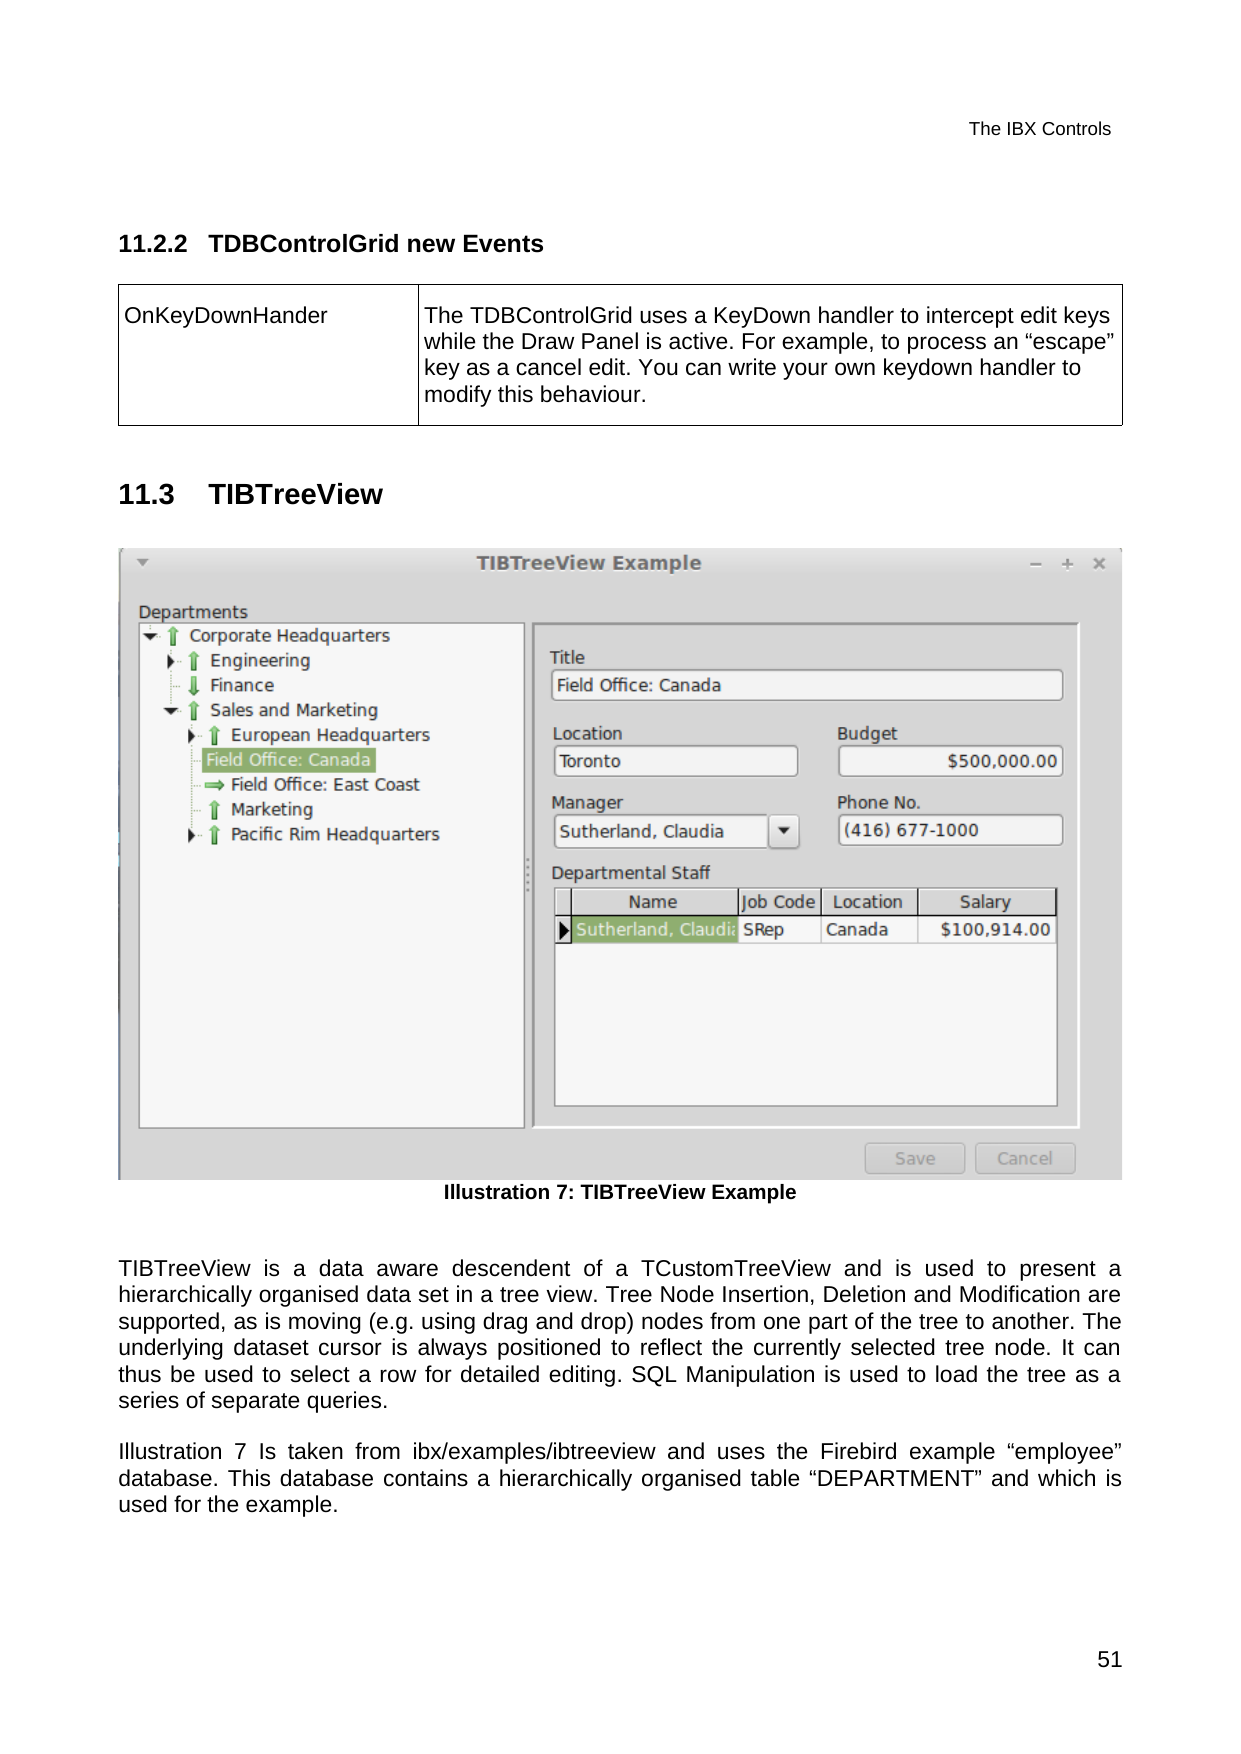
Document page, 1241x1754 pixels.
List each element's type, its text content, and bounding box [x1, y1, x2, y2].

text TIBTreeView is a data aware descendent of a TCustomTreeView and is used to present a hierarchically organised data set in a tree view. Tree Node Insertion, Deletion and Modification are supported, as is moving (e.g. using drag and drop) nodes from one part of the tree to another. The underlying dataset cursor is always positioned to reflect the currently selected tree node. It can thus be used to select a row for detailed editing. SQL Manipulation is used to load the tree as a series of separate queries. [118, 1255, 1122, 1413]
subtitle TIBTreeView [118, 477, 1122, 510]
subtitle TDBControlGrid new Events [118, 229, 1122, 258]
picture [118, 548, 1123, 1180]
text Illustration 7: TIBTreeView Example [118, 1180, 1122, 1204]
table_header OnKeyDownHander [119, 285, 418, 425]
table_header The TDBControlGrid uses a KeyDown handler to intercept edit keys while the Draw Panel is active. For example, to process an “escape” key as a cancel edit. You can write your own keydown handler to modify this behaviour. [419, 285, 1122, 425]
text Illustration 7 Is taken from ibx/examples/ibtreeview and uses the Firebird example “employee” database. This database contains a hierarchically organised table “DEPARTMENT” and which is used for the example. [118, 1438, 1122, 1517]
